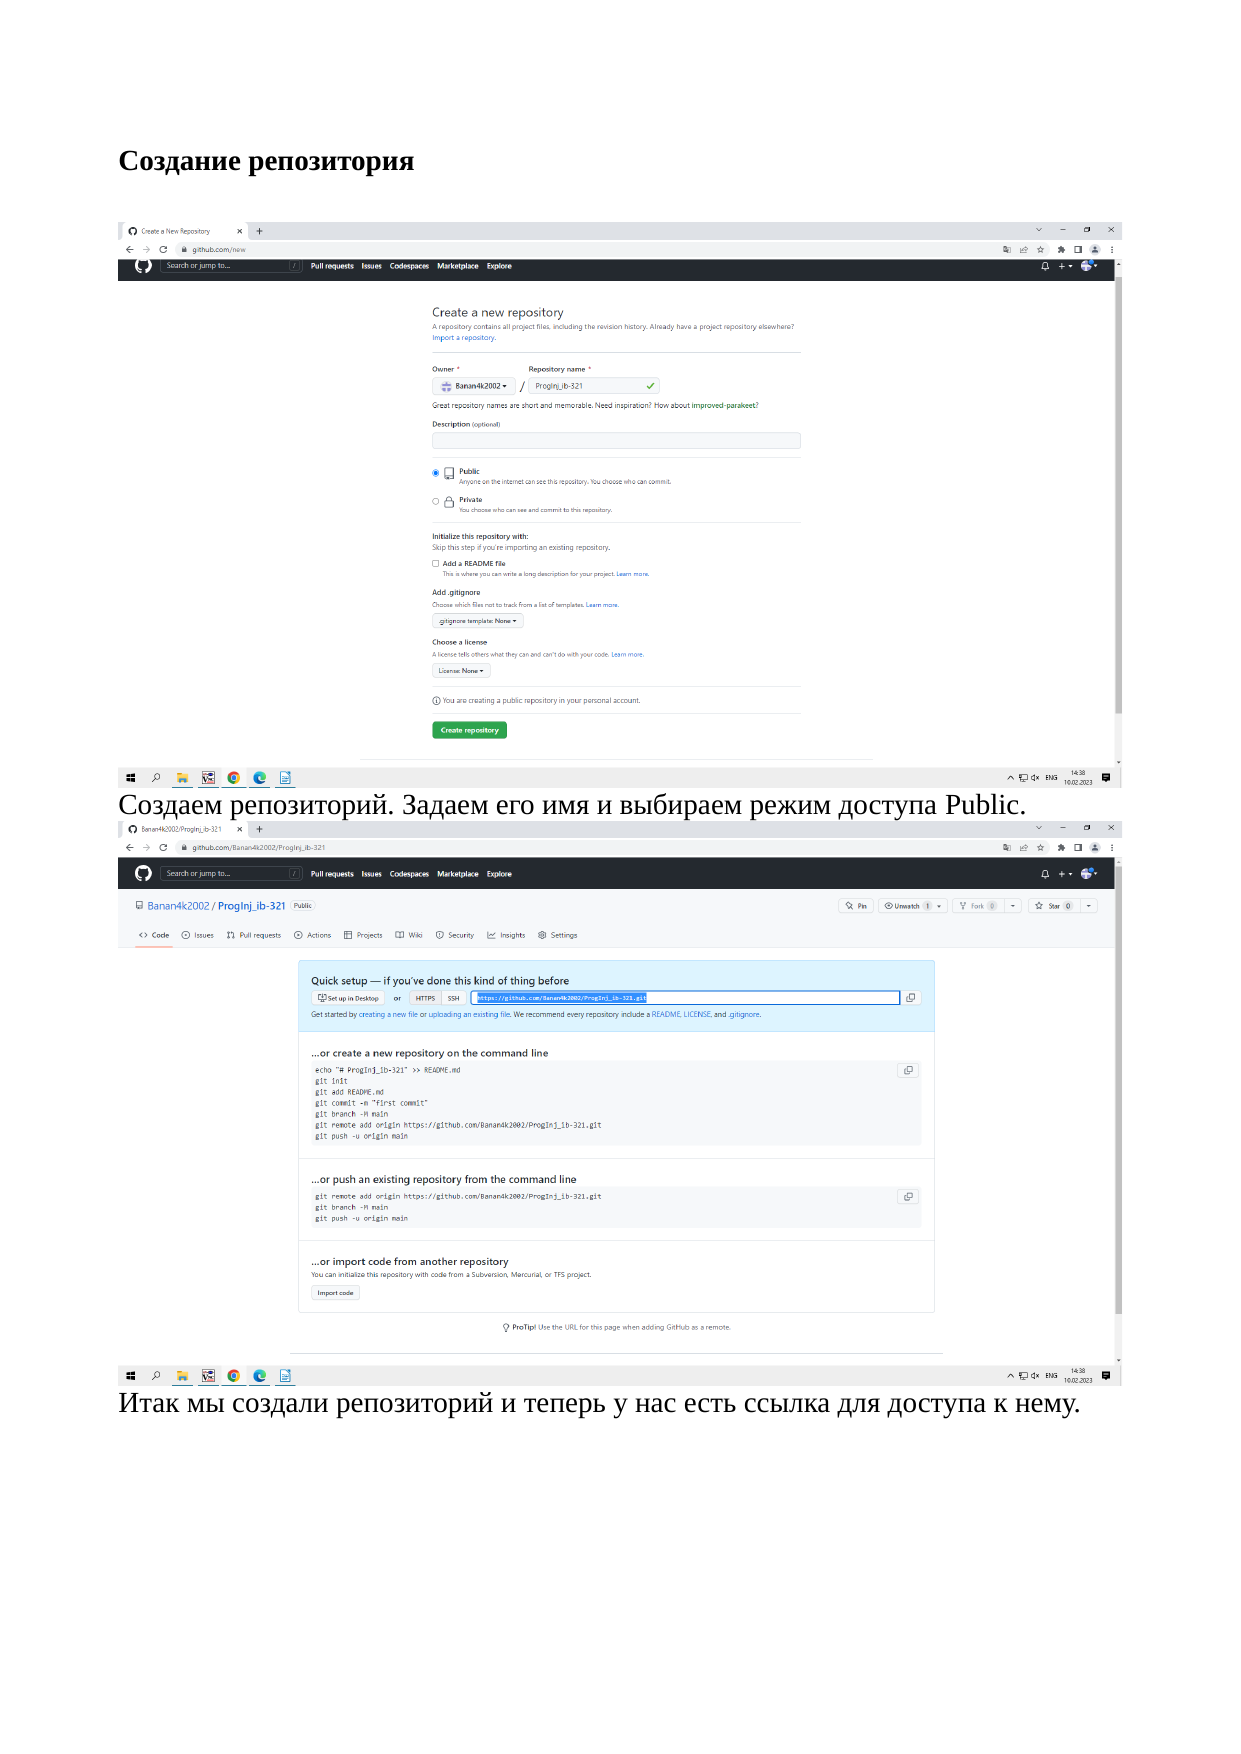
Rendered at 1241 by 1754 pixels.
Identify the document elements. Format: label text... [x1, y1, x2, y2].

picture [118, 222, 1123, 788]
text Создаем репозиторий. Задаем его имя и выбираем режим доступа Public. [118, 788, 1122, 821]
picture [118, 821, 1123, 1386]
text Итак мы создали репозиторий и теперь у нас есть ссылка для доступа к нему. [118, 1386, 1122, 1419]
subtitle Создание репозитория [118, 143, 1122, 177]
